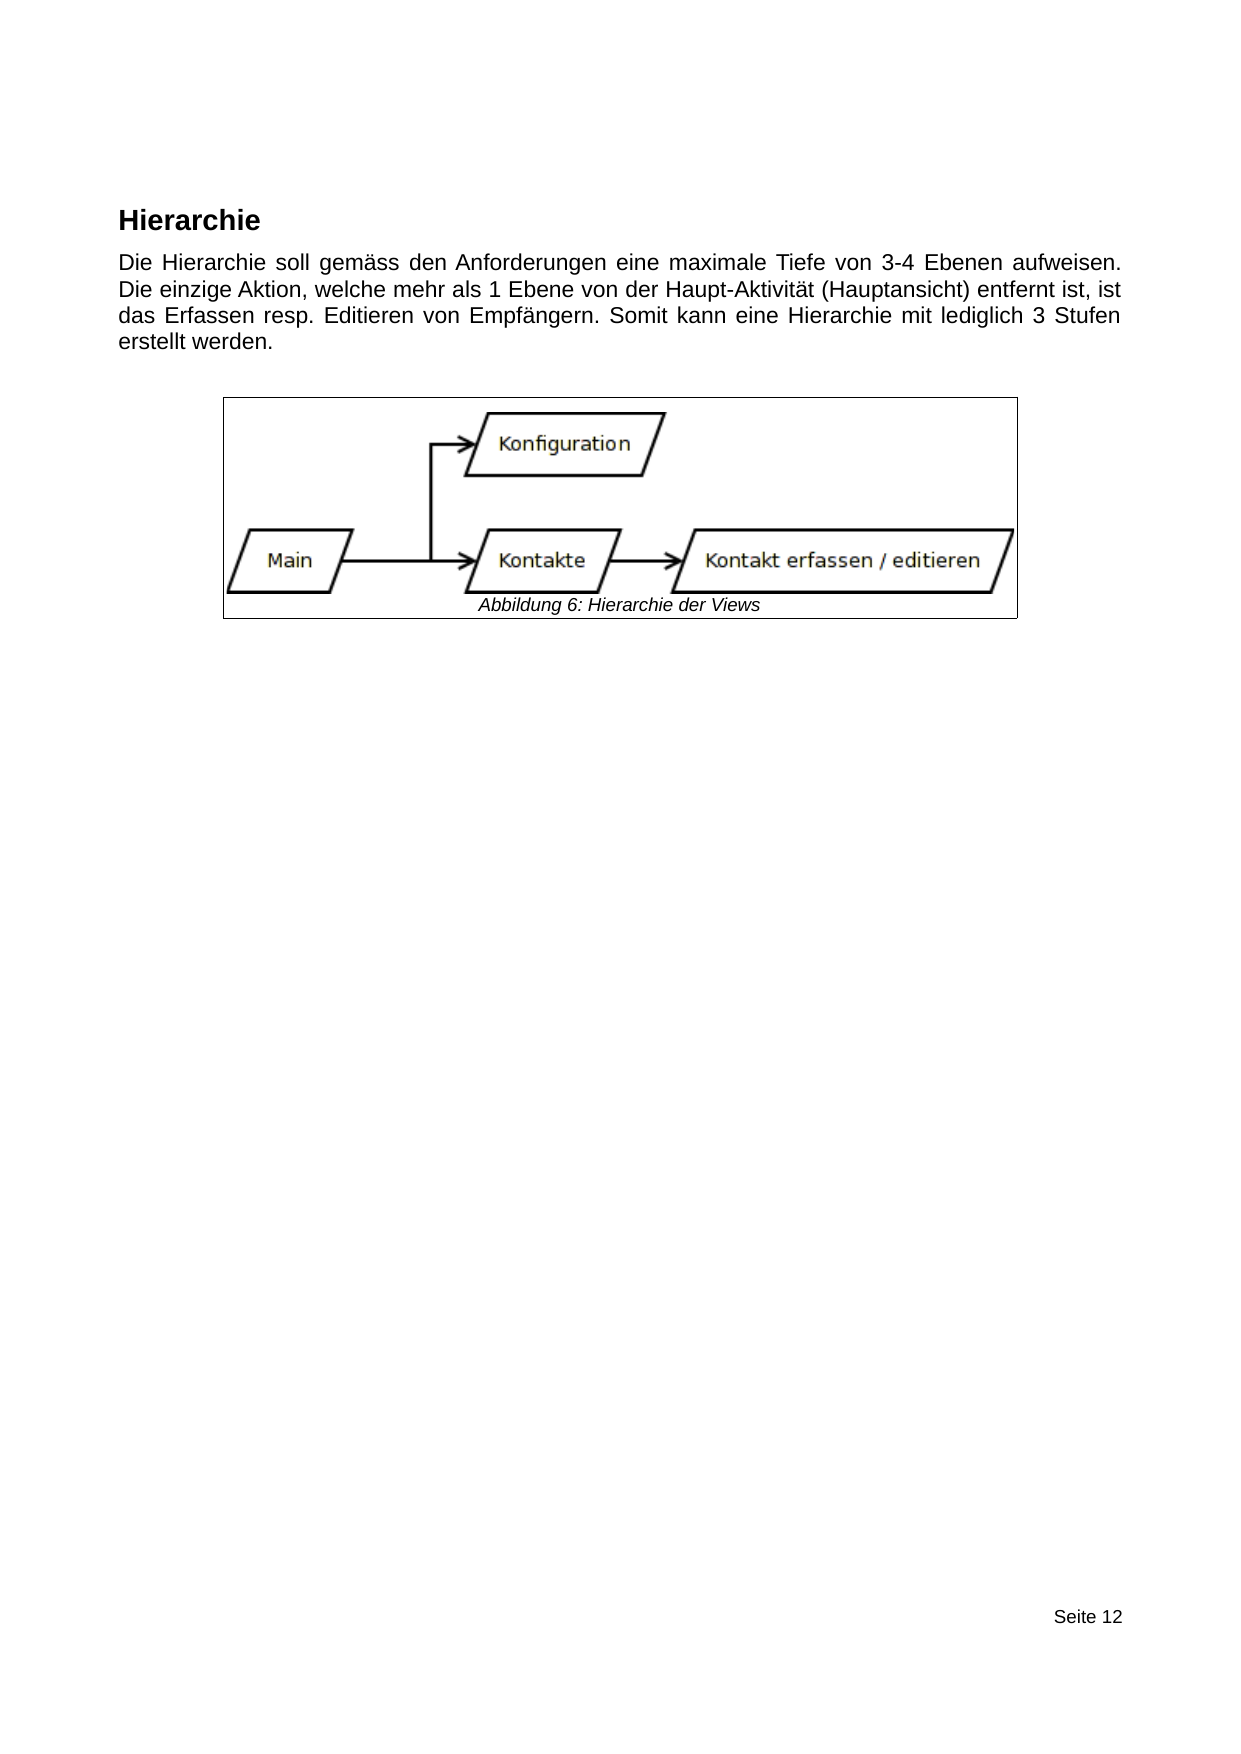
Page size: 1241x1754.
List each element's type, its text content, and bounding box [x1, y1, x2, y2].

picture [226, 412, 1015, 594]
subtitle Hierarchie [118, 203, 1122, 237]
text Die Hierarchie soll gemäss den Anforderungen eine maximale Tiefe von 3-4 Ebenen aufweisen. Die einzige Aktion, welche mehr als 1 Ebene von der Haupt-Aktivität (Hauptansicht) entfernt ist, ist das Erfassen resp. Editieren von Empfängern. Somit kann eine Hierarchie mit lediglich 3 Stufen erstellt werden. [118, 249, 1122, 354]
text Abbildung 6: Hierarchie der Views [226, 594, 1014, 615]
